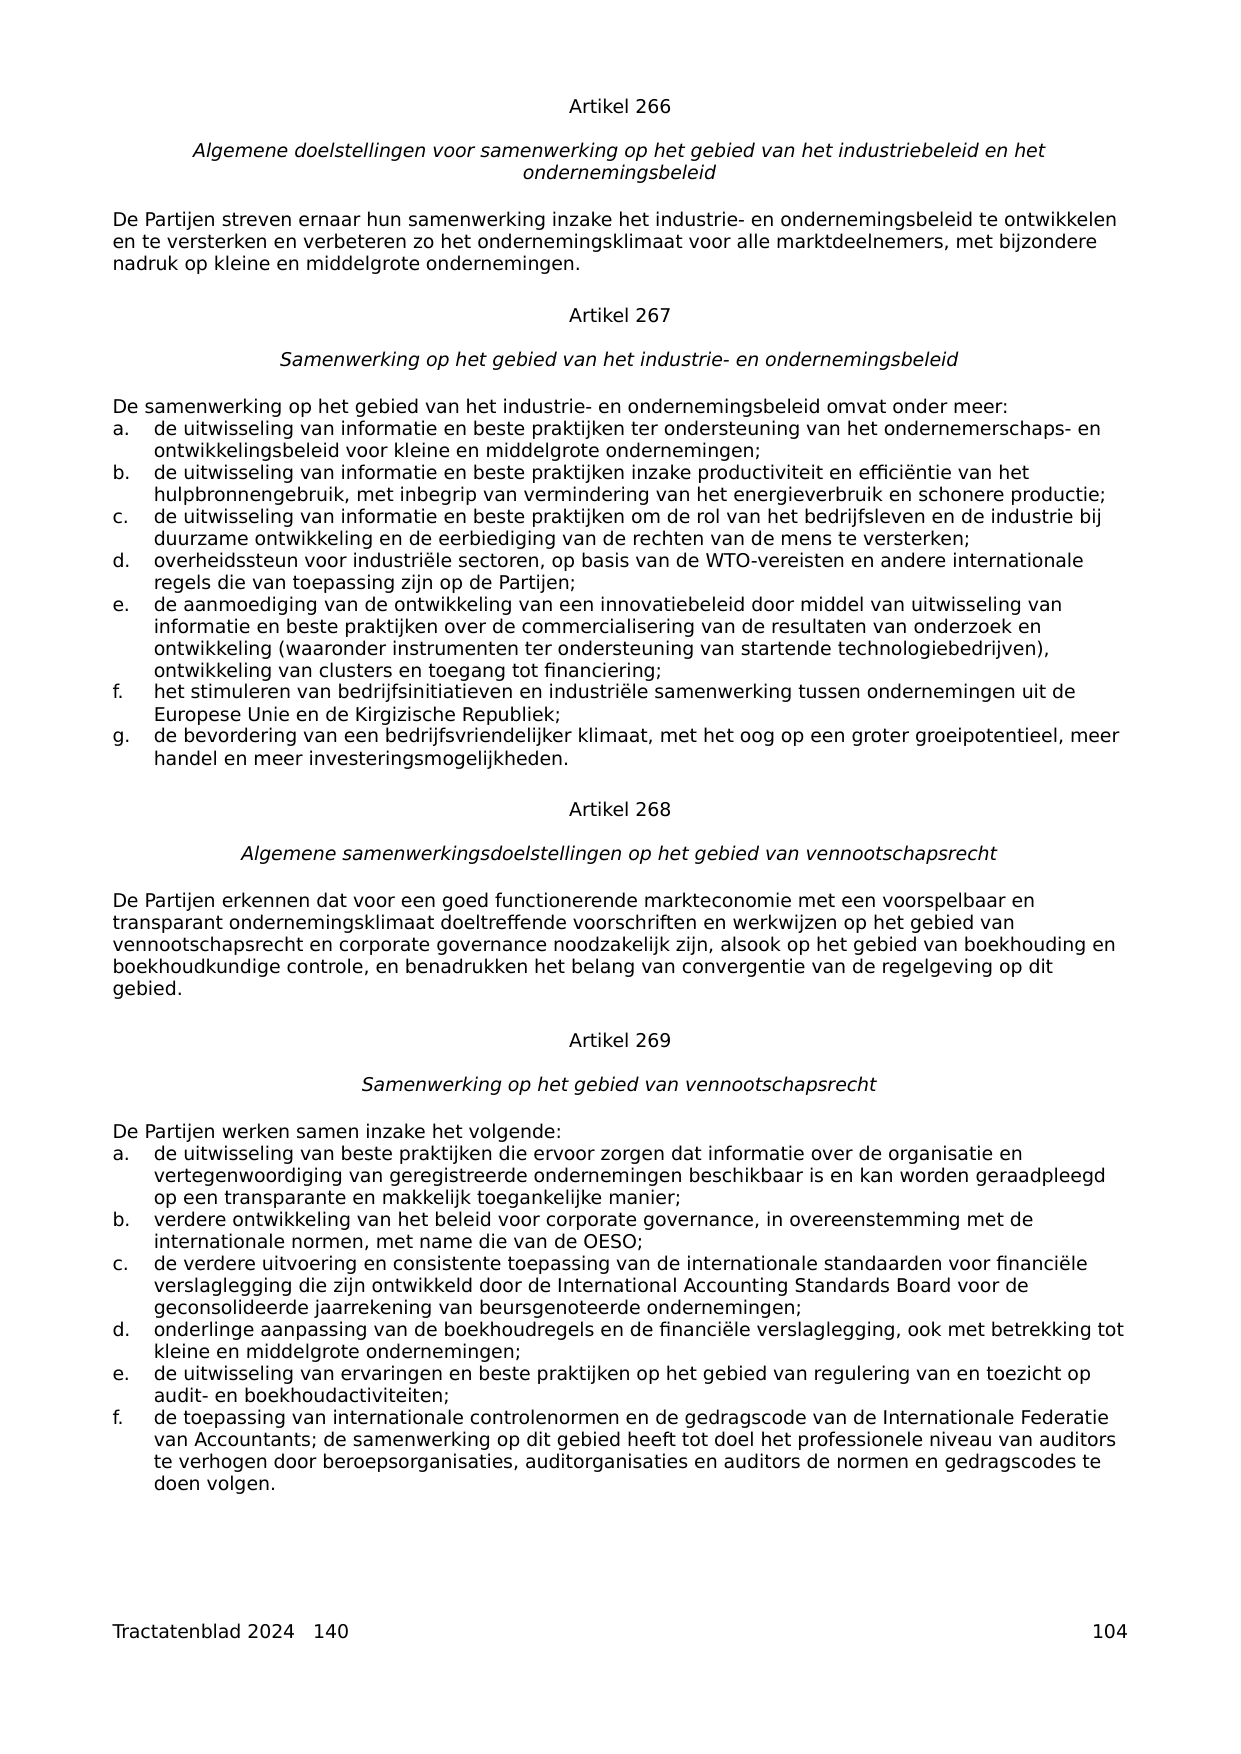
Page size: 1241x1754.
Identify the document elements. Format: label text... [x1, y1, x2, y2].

text De Partijen erkennen dat voor een goed functionerende markteconomie met een voorspelbaar en transparant ondernemingsklimaat doeltreffende voorschriften en werkwijzen op het gebied van vennootschapsrecht en corporate governance noodzakelijk zijn, alsook op het gebied van boekhouding en boekhoudkundige controle, en benadrukken het belang van convergentie van de regelgeving op dit gebied. [112, 890, 1128, 1000]
text f. het stimuleren van bedrijfsinitiatieven en industriële samenwerking tussen ondernemingen uit de Europese Unie en de Kirgizische Republiek; [112, 681, 1128, 725]
text a. de uitwisseling van beste praktijken die ervoor zorgen dat informatie over de organisatie en vertegenwoordiging van geregistreerde ondernemingen beschikbaar is en kan worden geraadpleegd op een transparante en makkelijk toegankelijke manier; [112, 1143, 1128, 1209]
text d. onderlinge aanpassing van de boekhoudregels en de financiële verslaglegging, ook met betrekking tot kleine en middelgrote ondernemingen; [112, 1319, 1128, 1363]
text b. de uitwisseling van informatie en beste praktijken inzake productiviteit en efficiëntie van het hulpbronnengebruik, met inbegrip van vermindering van het energieverbruik en schonere productie; [112, 462, 1128, 506]
text c. de verdere uitvoering en consistente toepassing van de internationale standaarden voor financiële verslaglegging die zijn ontwikkeld door de International Accounting Standards Board voor de geconsolideerde jaarrekening van beursgenoteerde ondernemingen; [112, 1253, 1128, 1319]
subtitle Artikel 268 Algemene samenwerkingsdoelstellingen op het gebied van vennootschapsrecht [112, 799, 1128, 865]
text De Partijen streven ernaar hun samenwerking inzake het industrie- en ondernemingsbeleid te ontwikkelen en te versterken en verbeteren zo het ondernemingsklimaat voor alle marktdeelnemers, met bijzondere nadruk op kleine en middelgrote ondernemingen. [112, 209, 1128, 275]
text c. de uitwisseling van informatie en beste praktijken om de rol van het bedrijfsleven en de industrie bij duurzame ontwikkeling en de eerbiediging van de rechten van de mens te versterken; [112, 506, 1128, 549]
subtitle Artikel 267 Samenwerking op het gebied van het industrie- en ondernemingsbeleid [112, 305, 1128, 371]
text De Partijen werken samen inzake het volgende: [112, 1121, 1128, 1143]
text f. de toepassing van internationale controlenormen en de gedragscode van de Internationale Federatie van Accountants; de samenwerking op dit gebied heeft tot doel het professionele niveau van auditors te verhogen door beroepsorganisaties, auditorganisaties en auditors de normen en gedragscodes te doen volgen. [112, 1407, 1128, 1495]
text b. verdere ontwikkeling van het beleid voor corporate governance, in overeenstemming met de internationale normen, met name die van de OESO; [112, 1209, 1128, 1253]
text d. overheidssteun voor industriële sectoren, op basis van de WTO-vereisten en andere internationale regels die van toepassing zijn op de Partijen; [112, 549, 1128, 593]
text e. de aanmoediging van de ontwikkeling van een innovatiebeleid door middel van uitwisseling van informatie en beste praktijken over de commercialisering van de resultaten van onderzoek en ontwikkeling (waaronder instrumenten ter ondersteuning van startende technologiebedrijven), ontwikkeling van clusters en toegang tot financiering; [112, 593, 1128, 681]
text g. de bevordering van een bedrijfsvriendelijker klimaat, met het oog op een groter groeipotentieel, meer handel en meer investeringsmogelijkheden. [112, 725, 1128, 769]
subtitle Artikel 269 Samenwerking op het gebied van vennootschapsrecht [112, 1030, 1128, 1096]
text e. de uitwisseling van ervaringen en beste praktijken op het gebied van regulering van en toezicht op audit- en boekhoudactiviteiten; [112, 1363, 1128, 1407]
text De samenwerking op het gebied van het industrie- en ondernemingsbeleid omvat onder meer: [112, 396, 1128, 418]
text a. de uitwisseling van informatie en beste praktijken ter ondersteuning van het ondernemerschaps- en ontwikkelingsbeleid voor kleine en middelgrote ondernemingen; [112, 418, 1128, 462]
subtitle Artikel 266 Algemene doelstellingen voor samenwerking op het gebied van het industriebeleid en het ondernemingsbeleid [112, 96, 1128, 184]
